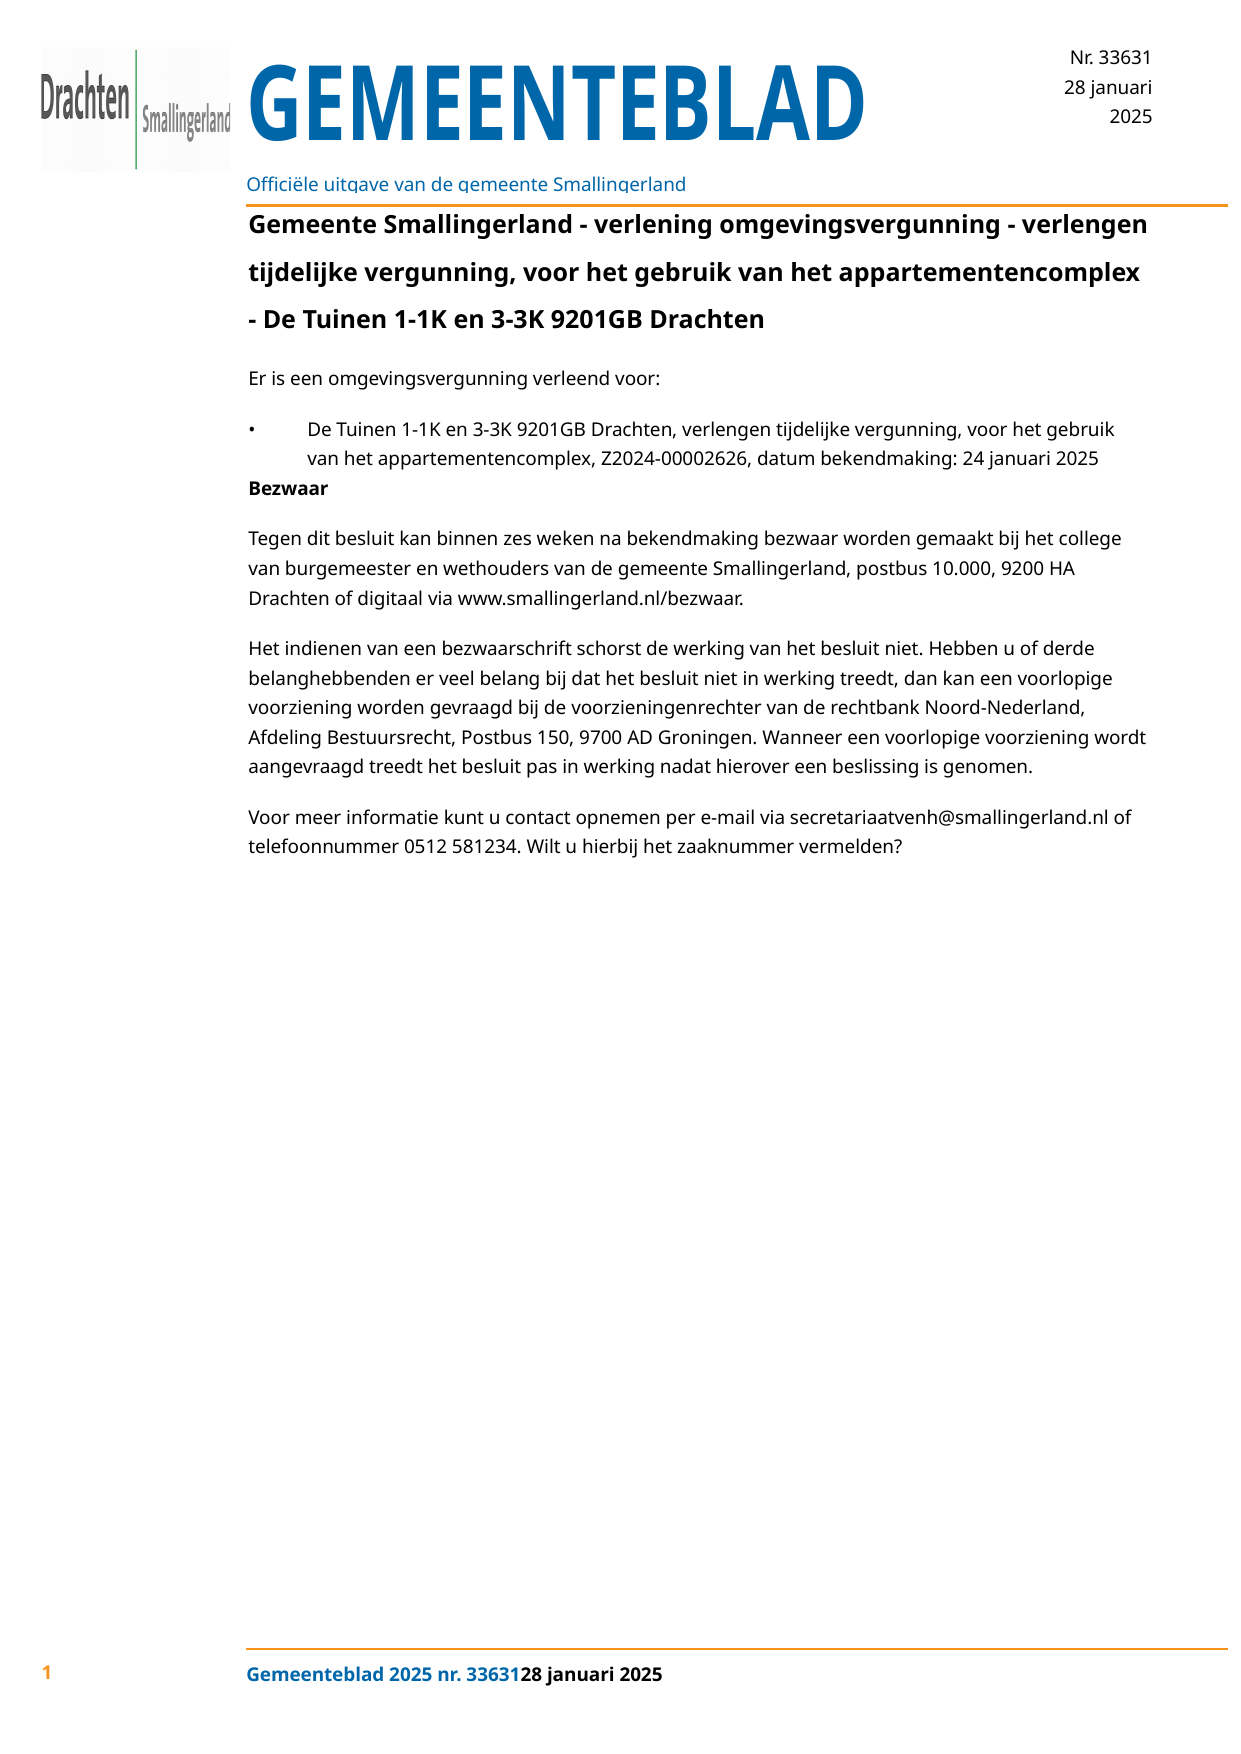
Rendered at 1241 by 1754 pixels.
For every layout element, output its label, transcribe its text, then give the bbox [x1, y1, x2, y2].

text Bezwaar [248, 475, 1152, 501]
text Gemeente Smallingerland - verlening omgevingsvergunning - verlengen tijdelijke vergunning, voor het gebruik van het appartementencomplex - De Tuinen 1-1K en 3-3K 9201GB Drachten [248, 207, 1152, 336]
text Voor meer informatie kunt u contact opnemen per e-mail via secretariaatvenh@smallingerland.nl of telefoonnummer 0512 581234. Wilt u hierbij het zaaknummer vermelden? [248, 804, 1152, 859]
text Tegen dit besluit kan binnen zes weken na bekendmaking bezwaar worden gemaakt bij het college van burgemeester en wethouders van de gemeente Smallingerland, postbus 10.000, 9200 HA Drachten of digitaal via www.smallingerland.nl/bezwaar. [248, 526, 1152, 610]
text Er is een omgevingsvergunning verleend voor: [248, 366, 1152, 391]
list De Tuinen 1-1K en 3-3K 9201GB Drachten, verlengen tijdelijke vergunning, voor het gebruik van het appartementencomplex, Z2024-00002626, datum bekendmaking: 24 januari 2025 [248, 416, 1152, 471]
picture [41, 47, 231, 172]
text Het indienen van een bezwaarschrift schorst de werking van het besluit niet. Hebben u of derde belanghebbenden er veel belang bij dat het besluit niet in werking treedt, dan kan een voorlopige voorziening worden gevraagd bij de voorzieningenrechter van de rechtbank Noord-Nederland, Afdeling Bestuursrecht, Postbus 150, 9700 AD Groningen. Wanneer een voorlopige voorziening wordt aangevraagd treedt het besluit pas in werking nadat hierover een beslissing is genomen. [248, 635, 1152, 779]
